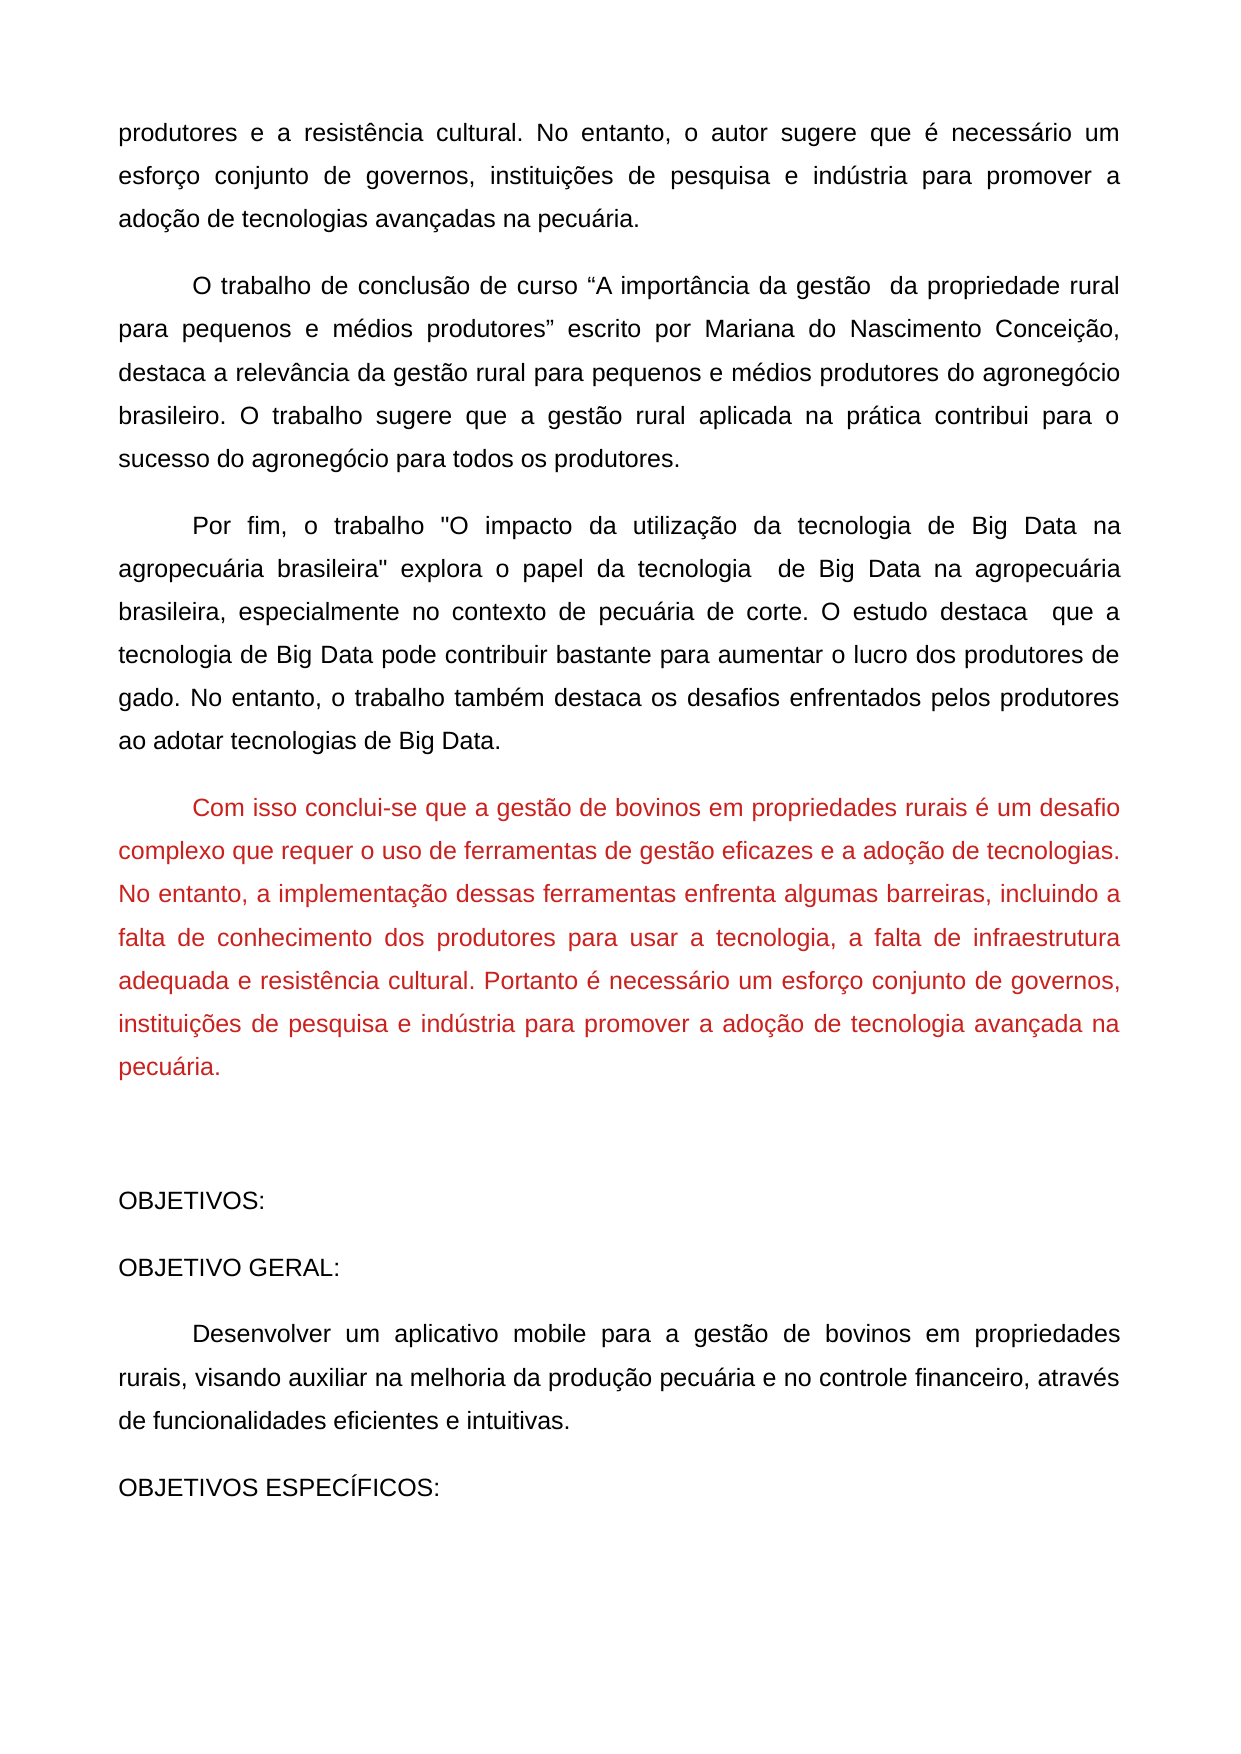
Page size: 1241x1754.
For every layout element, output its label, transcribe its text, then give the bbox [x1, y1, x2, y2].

text Com isso conclui-se que a gestão de bovinos em propriedades rurais é um desafio complexo que requer o uso de ferramentas de gestão eficazes e a adoção de tecnologias. No entanto, a implementação dessas ferramentas enfrenta algumas barreiras, incluindo a falta de conhecimento dos produtores para usar a tecnologia, a falta de infraestrutura adequada e resistência cultural. Portanto é necessário um esforço conjunto de governos, instituições de pesquisa e indústria para promover a adoção de tecnologia avançada na pecuária. [118, 793, 1122, 1081]
text produtores e a resistência cultural. No entanto, o autor sugere que é necessário um esforço conjunto de governos, instituições de pesquisa e indústria para promover a adoção de tecnologias avançadas na pecuária. [118, 118, 1122, 233]
text Por fim, o trabalho "O impacto da utilização da tecnologia de Big Data na agropecuária brasileira" explora o papel da tecnologia de Big Data na agropecuária brasileira, especialmente no contexto de pecuária de corte. O estudo destaca que a tecnologia de Big Data pode contribuir bastante para aumentar o lucro dos produtores de gado. No entanto, o trabalho também destaca os desafios enfrentados pelos produtores ao adotar tecnologias de Big Data. [118, 511, 1122, 755]
text OBJETIVO GERAL: [118, 1252, 1122, 1281]
text Desenvolver um aplicativo mobile para a gestão de bovinos em propriedades rurais, visando auxiliar na melhoria da produção pecuária e no controle financeiro, através de funcionalidades eficientes e intuitivas. [118, 1319, 1122, 1434]
text O trabalho de conclusão de curso “A importância da gestão da propriedade rural para pequenos e médios produtores” escrito por Mariana do Nascimento Conceição, destaca a relevância da gestão rural para pequenos e médios produtores do agronegócio brasileiro. O trabalho sugere que a gestão rural aplicada na prática contribui para o sucesso do agronegócio para todos os produtores. [118, 271, 1122, 472]
text OBJETIVOS: [118, 1186, 1122, 1214]
text OBJETIVOS ESPECÍFICOS: [118, 1472, 1122, 1501]
